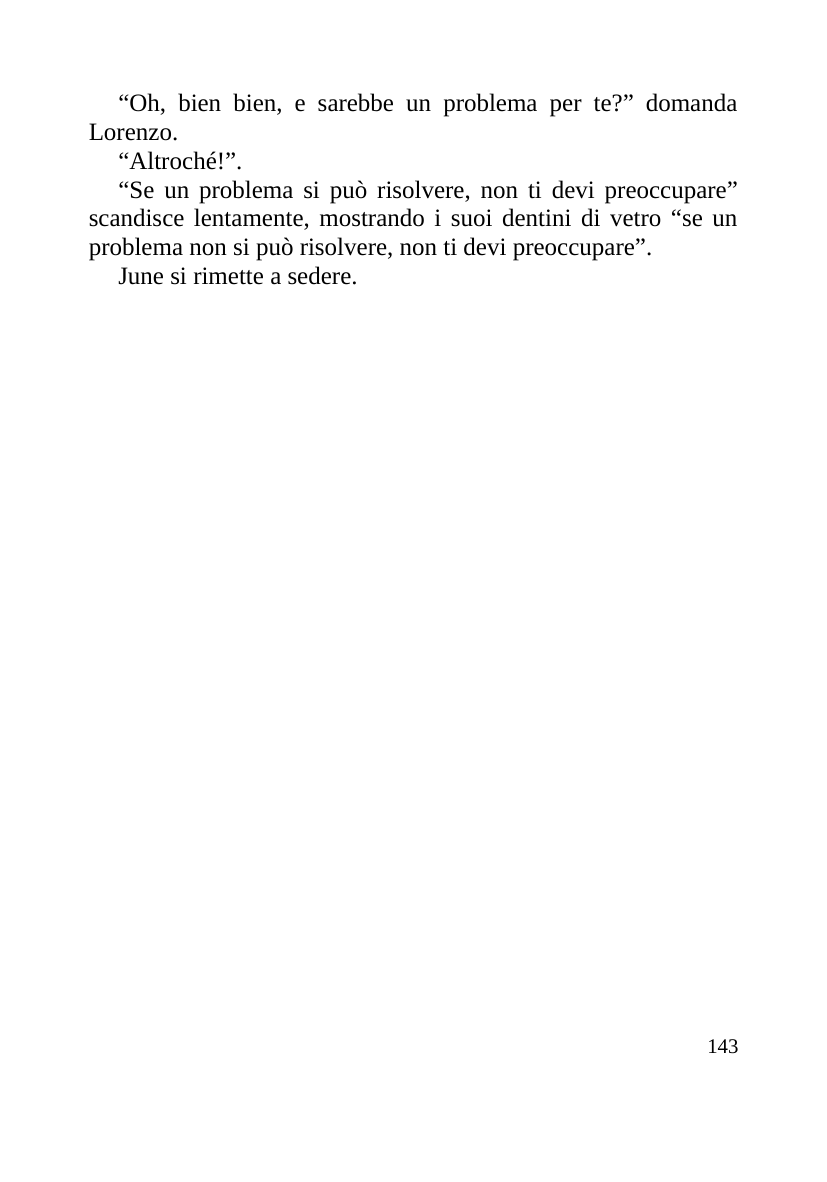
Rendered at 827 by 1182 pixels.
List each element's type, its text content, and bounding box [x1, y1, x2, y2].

text “Se un problema si può risolvere, non ti devi preoccupare” scandisce lentamente, mostrando i suoi dentini di vetro “se un problema non si può risolvere, non ti devi preoccupare”. [88, 175, 738, 261]
text “Altroché!”. [88, 146, 738, 175]
text June si rimette a sedere. [88, 261, 738, 290]
text “Oh, bien bien, e sarebbe un problema per te?” domanda Lorenzo. [88, 88, 738, 146]
